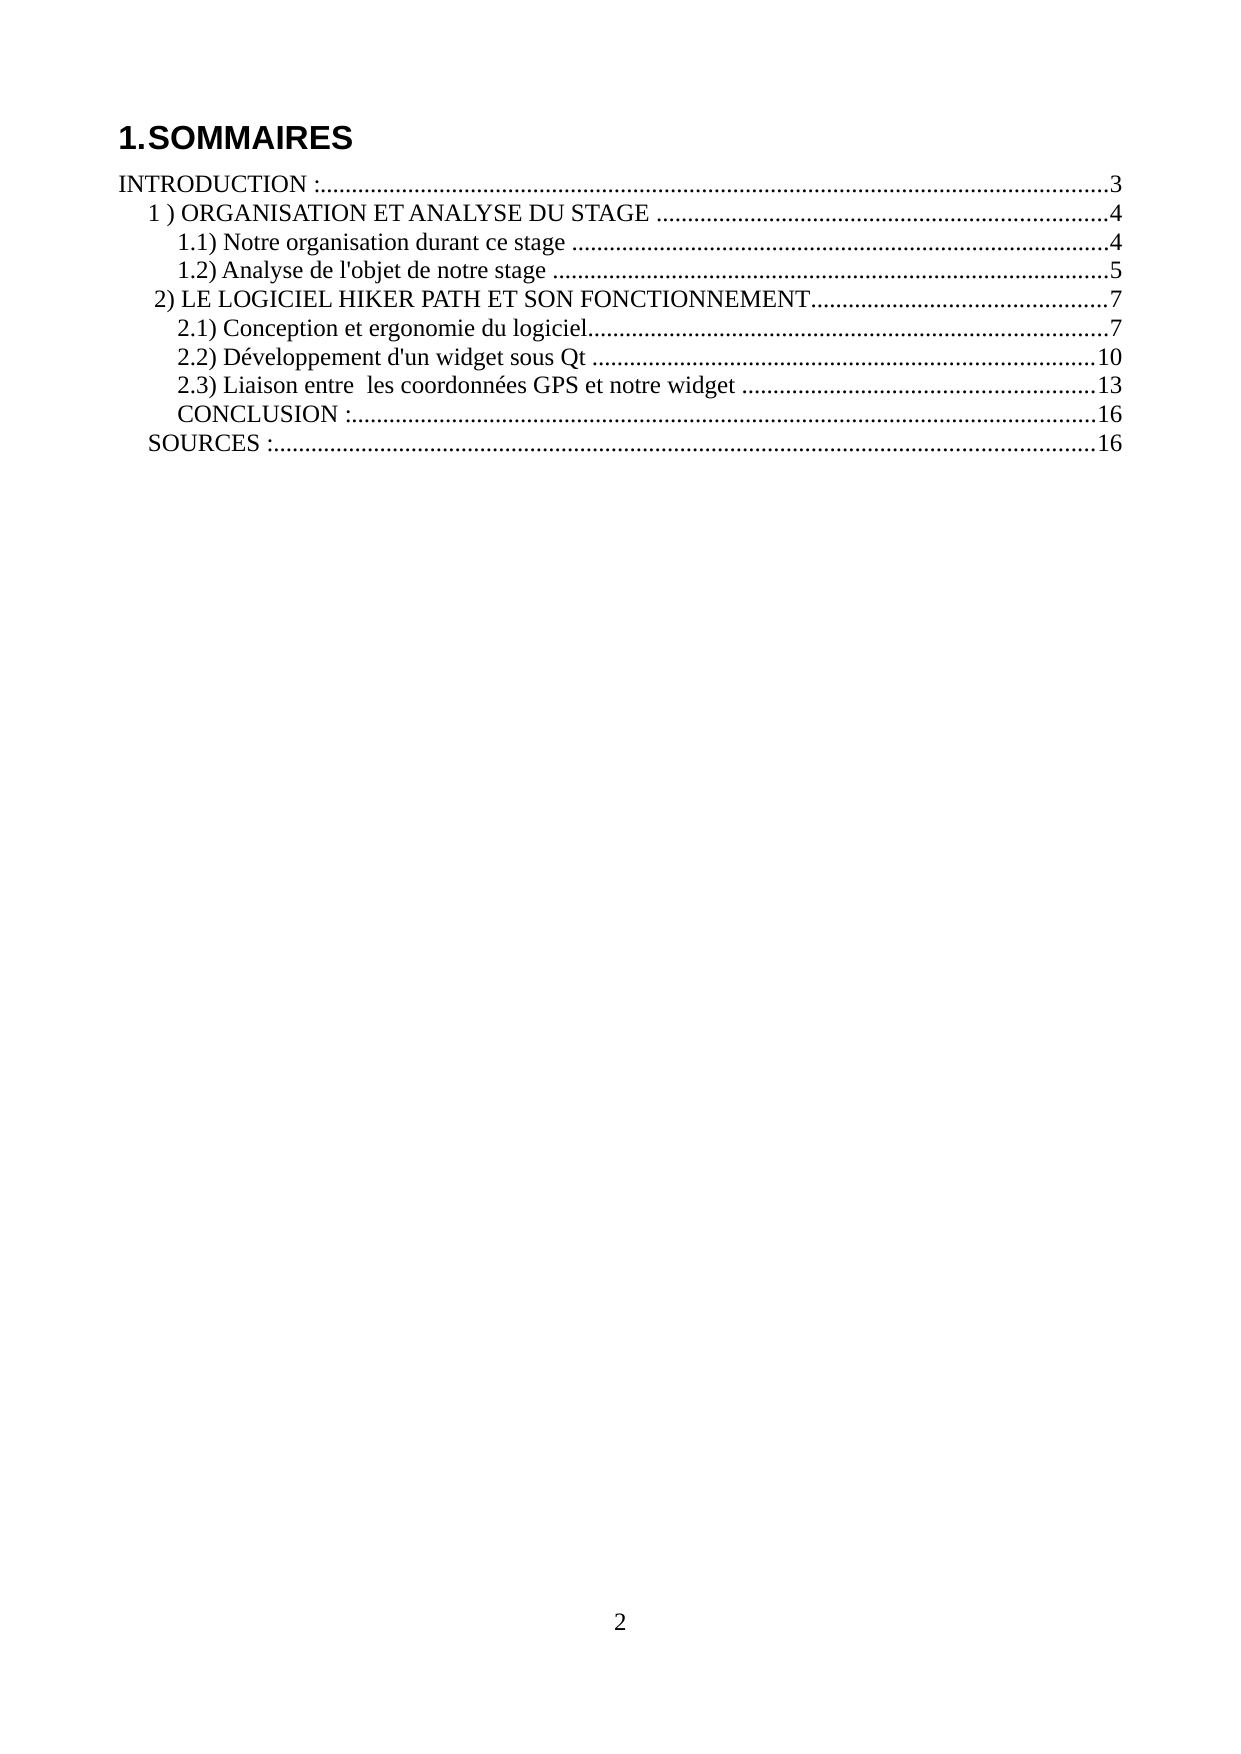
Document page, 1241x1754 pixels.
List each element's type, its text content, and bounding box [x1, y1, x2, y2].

subtitle SOMMAIRES [118, 118, 1122, 157]
text 2.1) Conception et ergonomie du logiciel 7 [177, 313, 1122, 342]
text 2.3) Liaison entre les coordonnées GPS et notre widget 13 [177, 370, 1122, 399]
text CONCLUSION : 16 [177, 399, 1122, 428]
text 2.2) Développement d'un widget sous Qt 10 [177, 342, 1122, 370]
text 1 ) ORGANISATION ET ANALYSE DU STAGE 4 [148, 198, 1122, 227]
text 2) LE LOGICIEL HIKER PATH ET SON FONCTIONNEMENT 7 [148, 284, 1122, 313]
text 1.1) Notre organisation durant ce stage 4 [177, 227, 1122, 255]
text 1.2) Analyse de l'objet de notre stage 5 [177, 255, 1122, 284]
text SOURCES : 16 [148, 428, 1122, 457]
text INTRODUCTION : 3 [118, 169, 1122, 198]
